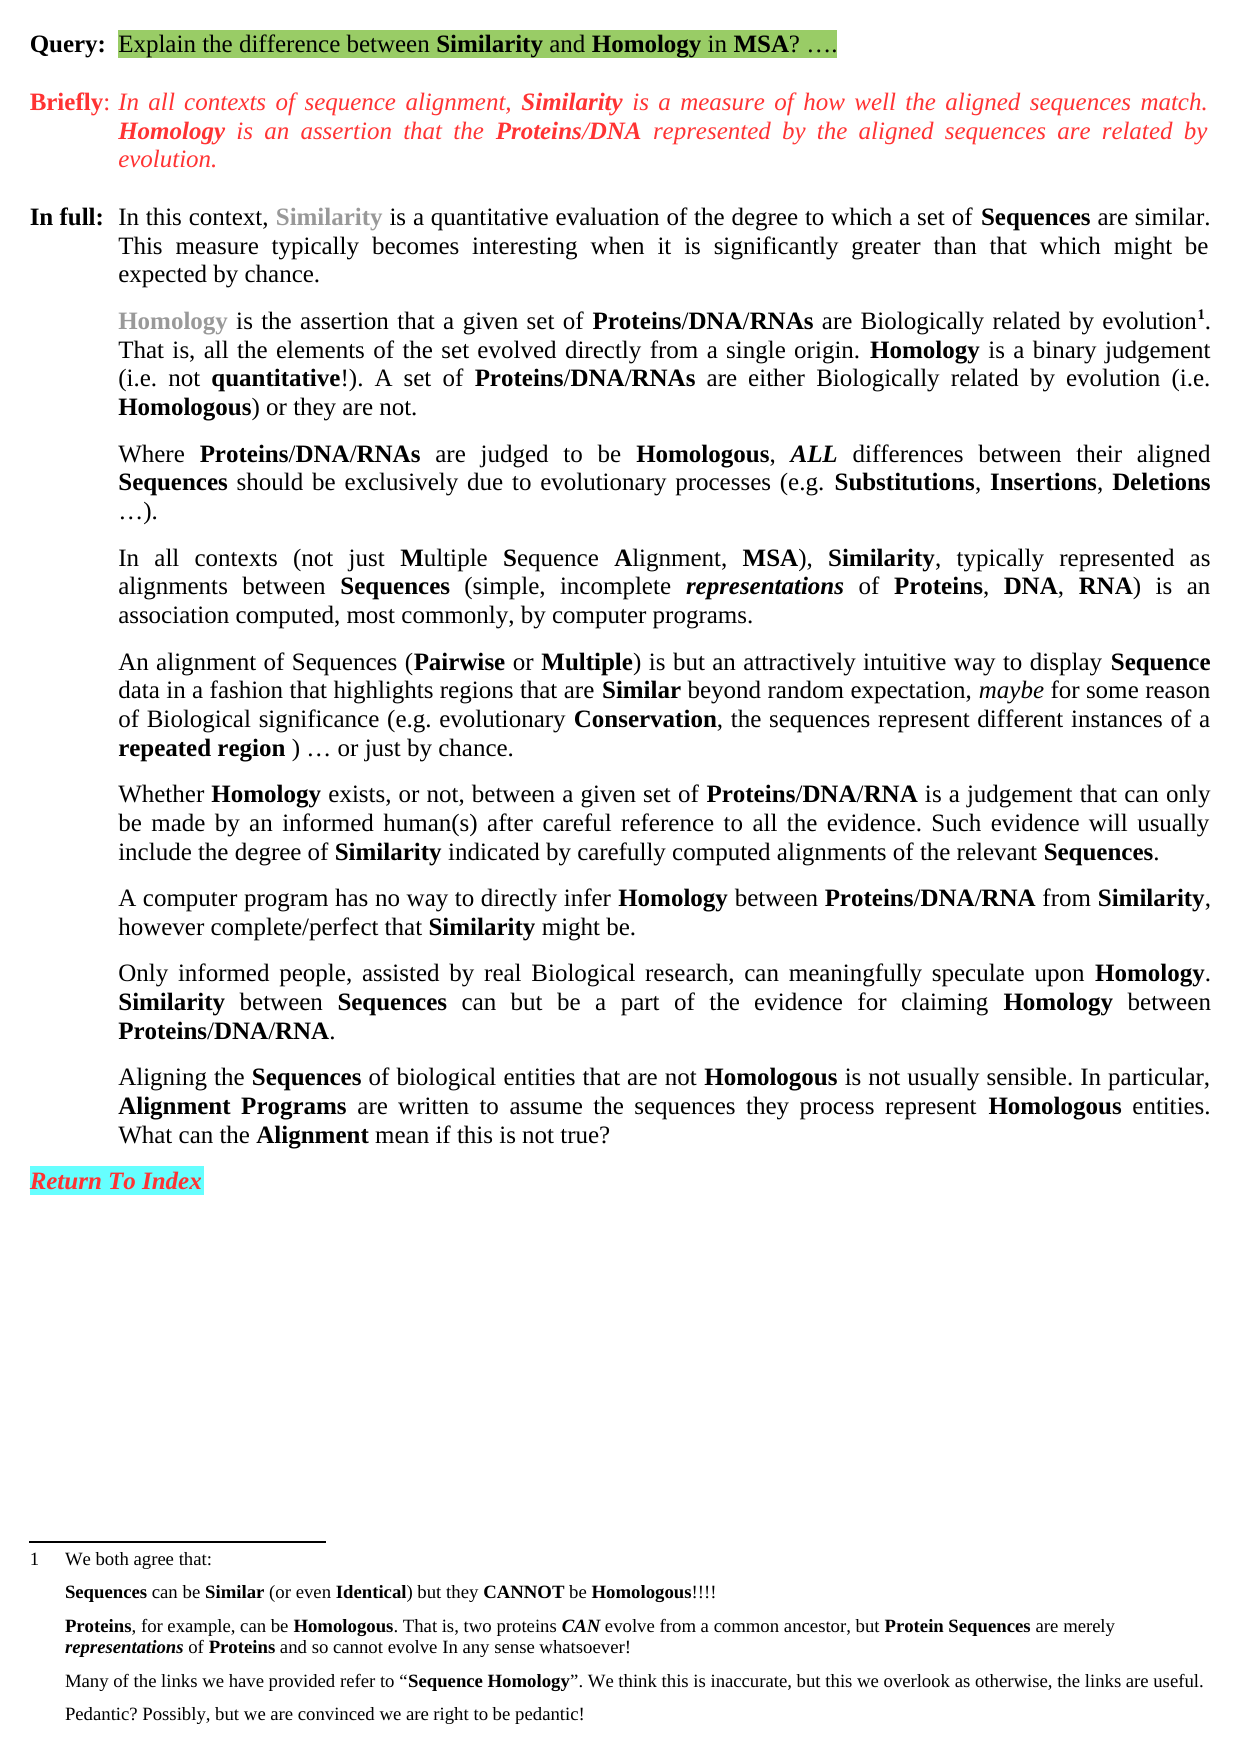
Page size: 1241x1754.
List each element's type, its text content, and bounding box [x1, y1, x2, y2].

text Briefly: In all contexts of sequence alignment, Similarity is a measure of how well the aligned sequences match. Homology is an assertion that the Proteins/DNA represented by the aligned sequences are related by evolution. [29, 87, 1211, 173]
text Proteins, for example, can be Homologous. That is, two proteins CAN evolve from a common ancestor, but Protein Sequences are merely representations of Proteins and so cannot evolve In any sense whatsoever! [29, 1615, 1211, 1658]
text Aligning the Sequences of biological entities that are not Homologous is not usually sensible. In particular, Alignment Programs are written to assume the sequences they process represent Homologous entities. What can the Alignment mean if this is not true? [29, 1062, 1211, 1149]
text A computer program has no way to directly infer Homology between Proteins/DNA/RNA from Similarity, however complete/perfect that Similarity might be. [29, 883, 1211, 941]
text Where Proteins/DNA/RNAs are judged to be Homologous, ALL differences between their aligned Sequences should be exclusively due to evolutionary processes (e.g. Substitutions, Insertions, Deletions …). [29, 439, 1211, 525]
text An alignment of Sequences (Pairwise or Multiple) is but an attractively intuitive way to display Sequence data in a fashion that highlights regions that are Similar beyond random expectation, maybe for some reason of Biological significance (e.g. evolutionary Conservation, the sequences represent different instances of a repeated region ) … or just by chance. [29, 647, 1211, 762]
text Query: Explain the difference between Similarity and Homology in MSA? …. [29, 29, 1211, 58]
text Whether Homology exists, or not, between a given set of Proteins/DNA/RNA is a judgement that can only be made by an informed human(s) after careful reference to all the evidence. Such evidence will usually include the degree of Similarity indicated by carefully computed alignments of the relevant Sequences. [29, 779, 1211, 866]
text Only informed people, assisted by real Biological research, can meaningfully speculate upon Homology. Similarity between Sequences can but be a part of the evidence for claiming Homology between Proteins/DNA/RNA. [29, 958, 1211, 1045]
text Return To Index [29, 1166, 1211, 1195]
text Sequences can be Similar (or even Identical) but they CANNOT be Homologous!!!! [29, 1581, 1211, 1603]
text We both agree that: [29, 1548, 1211, 1569]
text In full: In this context, Similarity is a quantitative evaluation of the degree to which a set of Sequences are similar. This measure typically becomes interesting when it is significantly greater than that which might be expected by chance. [29, 202, 1211, 288]
text Pedantic? Possibly, but we are convinced we are right to be pedantic! [29, 1703, 1211, 1724]
text Homology is the assertion that a given set of Proteins/DNA/RNAs are Biologically related by evolution. That is, all the elements of the set evolved directly from a single origin. Homology is a binary judgement (i.e. not quantitative!). A set of Proteins/DNA/RNAs are either Biologically related by evolution (i.e. Homologous) or they are not. [29, 306, 1211, 421]
text In all contexts (not just Multiple Sequence Alignment, MSA), Similarity, typically represented as alignments between Sequences (simple, incomplete representations of Proteins, DNA, RNA) is an association computed, most commonly, by computer programs. [29, 543, 1211, 629]
text Many of the links we have provided refer to “Sequence Homology”. We think this is inaccurate, but this we overlook as otherwise, the links are useful. [29, 1669, 1211, 1691]
